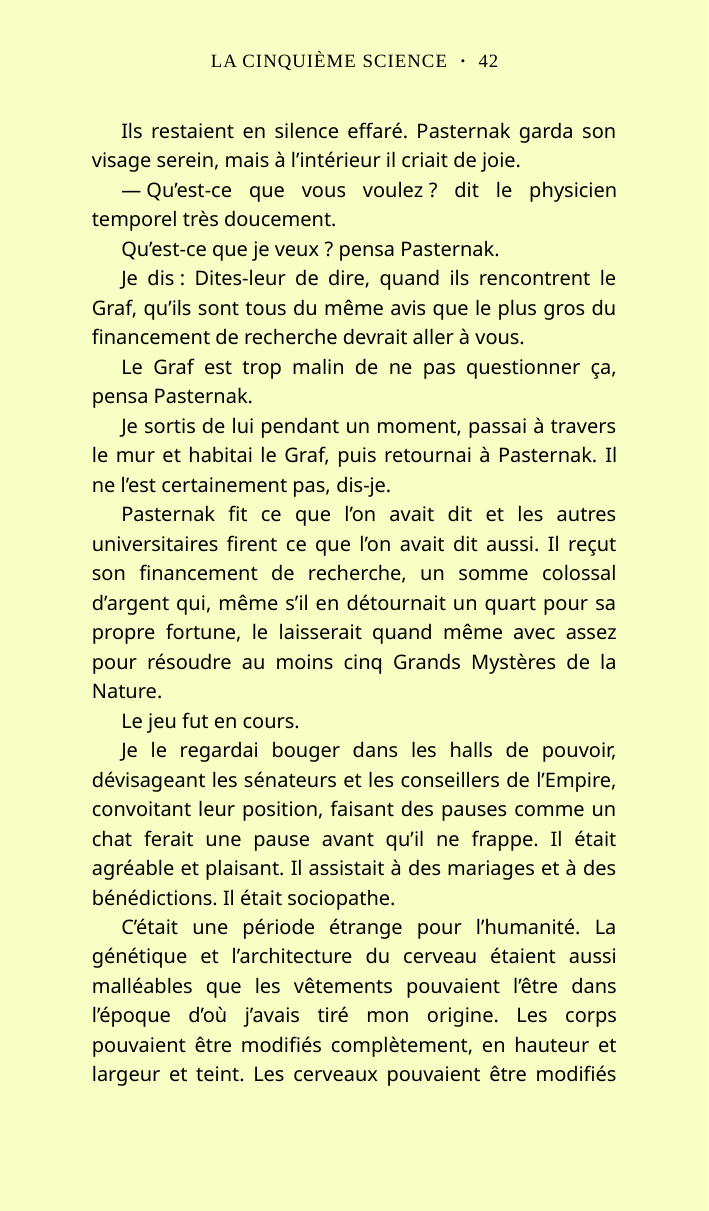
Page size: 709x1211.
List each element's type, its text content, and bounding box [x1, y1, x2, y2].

text — Qu’est-ce que vous voulez ? dit le physicien temporel très doucement. [92, 174, 617, 233]
text Ils restaient en silence effaré. Pasternak garda son visage serein, mais à l’intérieur il criait de joie. [92, 115, 617, 174]
text Je le regardai bouger dans les halls de pouvoir, dévisageant les sénateurs et les conseillers de l’Empire, convoitant leur position, faisant des pauses comme un chat ferait une pause avant qu’il ne frappe. Il était agréable et plaisant. Il assistait à des mariages et à des bénédictions. Il était sociopathe. [92, 734, 617, 911]
text Pasternak fit ce que l’on avait dit et les autres universitaires firent ce que l’on avait dit aussi. Il reçut son financement de recherche, un somme colossal d’argent qui, même s’il en détournait un quart pour sa propre fortune, le laisserait quand même avec assez pour résoudre au moins cinq Grands Mystères de la Nature. [92, 498, 617, 704]
text Le Graf est trop malin de ne pas questionner ça, pensa Pasternak. [92, 351, 617, 410]
text Qu’est-ce que je veux ? pensa Pasternak. [92, 233, 617, 262]
text Le jeu fut en cours. [92, 704, 617, 734]
text Je dis : Dites-leur de dire, quand ils rencontrent le Graf, qu’ils sont tous du même avis que le plus gros du financement de recherche devrait aller à vous. [92, 262, 617, 351]
text C’était une période étrange pour l’humanité. La génétique et l’architecture du cerveau étaient aussi malléables que les vêtements pouvaient l’être dans l’époque d’où j’avais tiré mon origine. Les corps pouvaient être modifiés complètement, en hauteur et largeur et teint. Les cerveaux pouvaient être modifiés [92, 911, 617, 1088]
text Je sortis de lui pendant un moment, passai à travers le mur et habitai le Graf, puis retournai à Pasternak. Il ne l’est certainement pas, dis-je. [92, 410, 617, 498]
